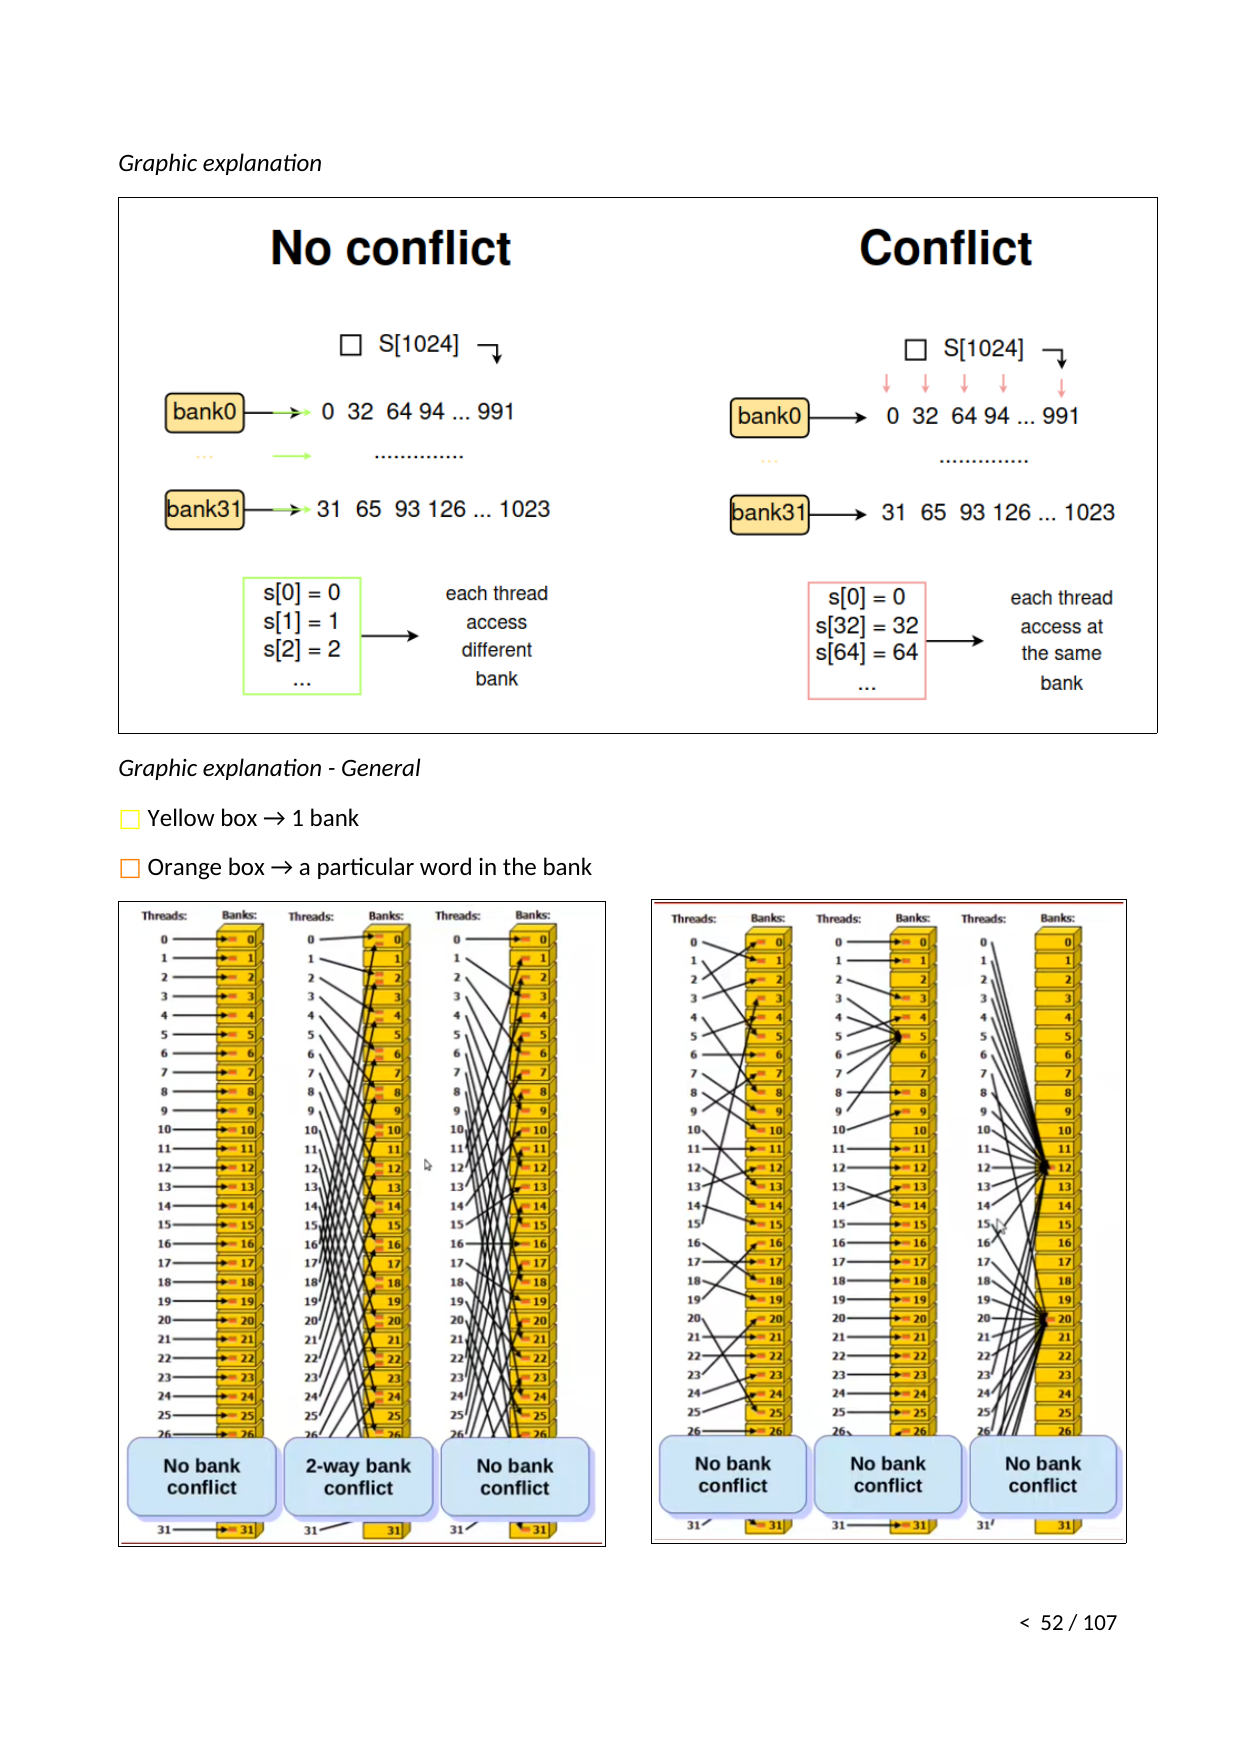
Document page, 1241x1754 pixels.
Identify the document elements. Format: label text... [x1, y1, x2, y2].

picture [121, 200, 1154, 731]
text Graphic explanation [118, 148, 1122, 178]
picture [654, 902, 1124, 1540]
text □ Orange box → a particular word in the bank [118, 851, 1122, 882]
text Graphic explanation - General [118, 752, 1122, 783]
picture [121, 904, 603, 1544]
text □ Yellow box → 1 bank [118, 802, 1122, 832]
